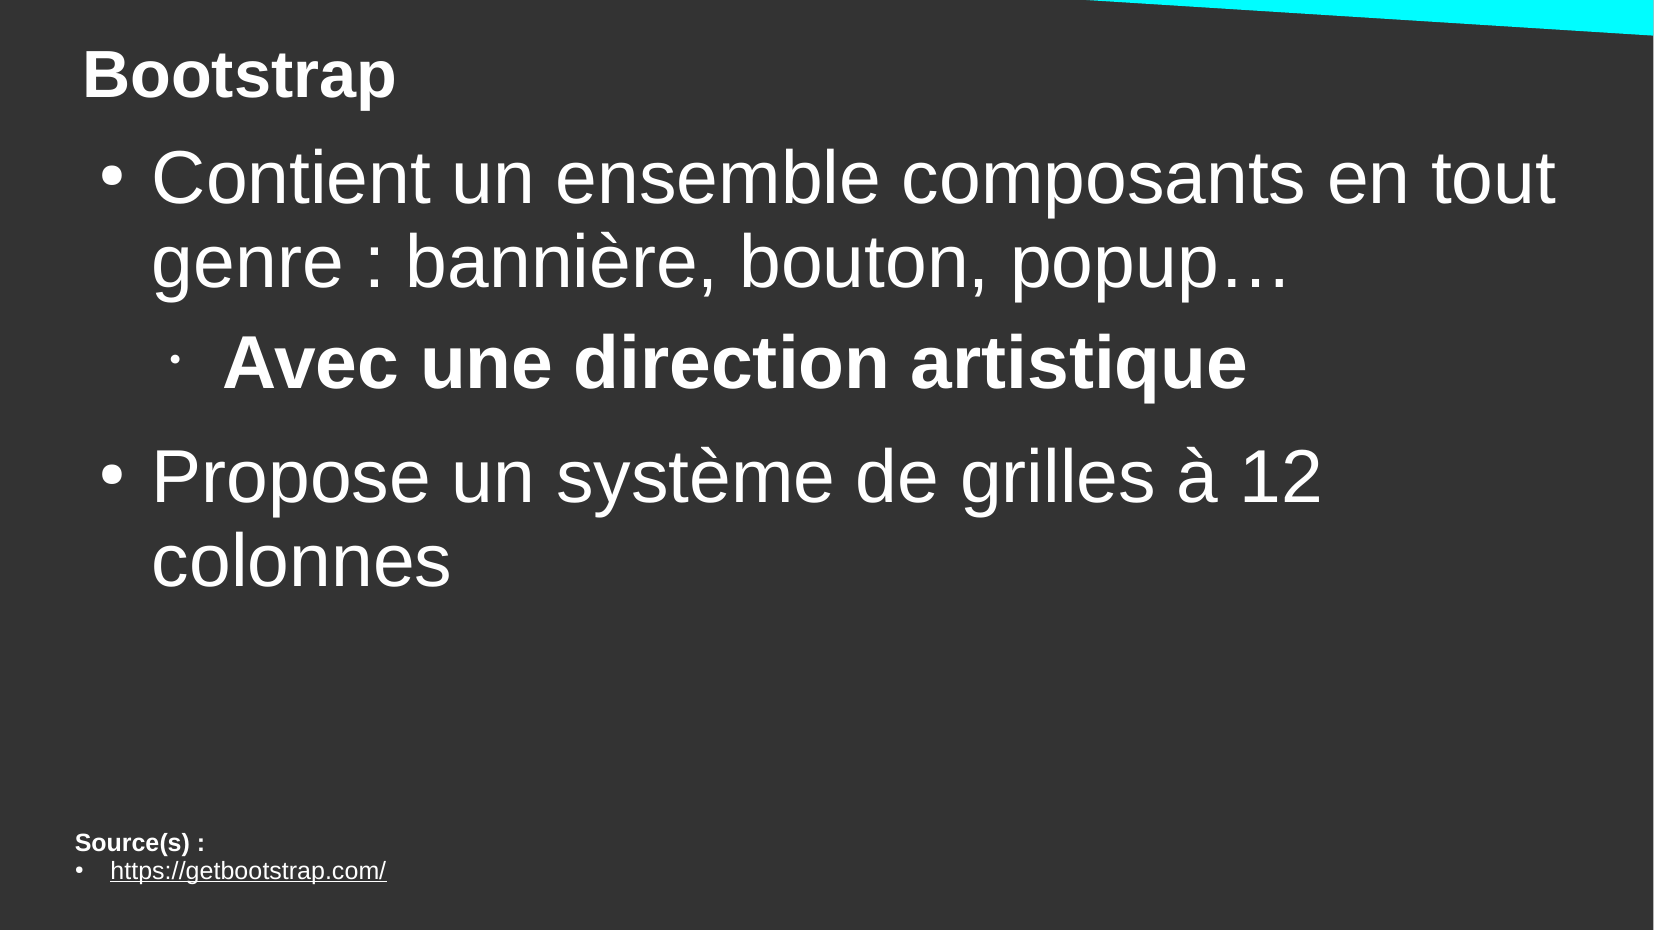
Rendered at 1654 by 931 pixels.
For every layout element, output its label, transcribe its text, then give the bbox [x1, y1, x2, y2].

text_box [1086, 0, 1654, 36]
list Contient un ensemble composants en tout genre : bannière, bouton, popup… Avec une direction artistique Propose un système de grilles à 12 colonnes [80, 135, 1620, 827]
text_box Source(s) : https://getbootstrap.com/ [60, 821, 1583, 920]
title Bootstrap [82, 37, 1571, 114]
